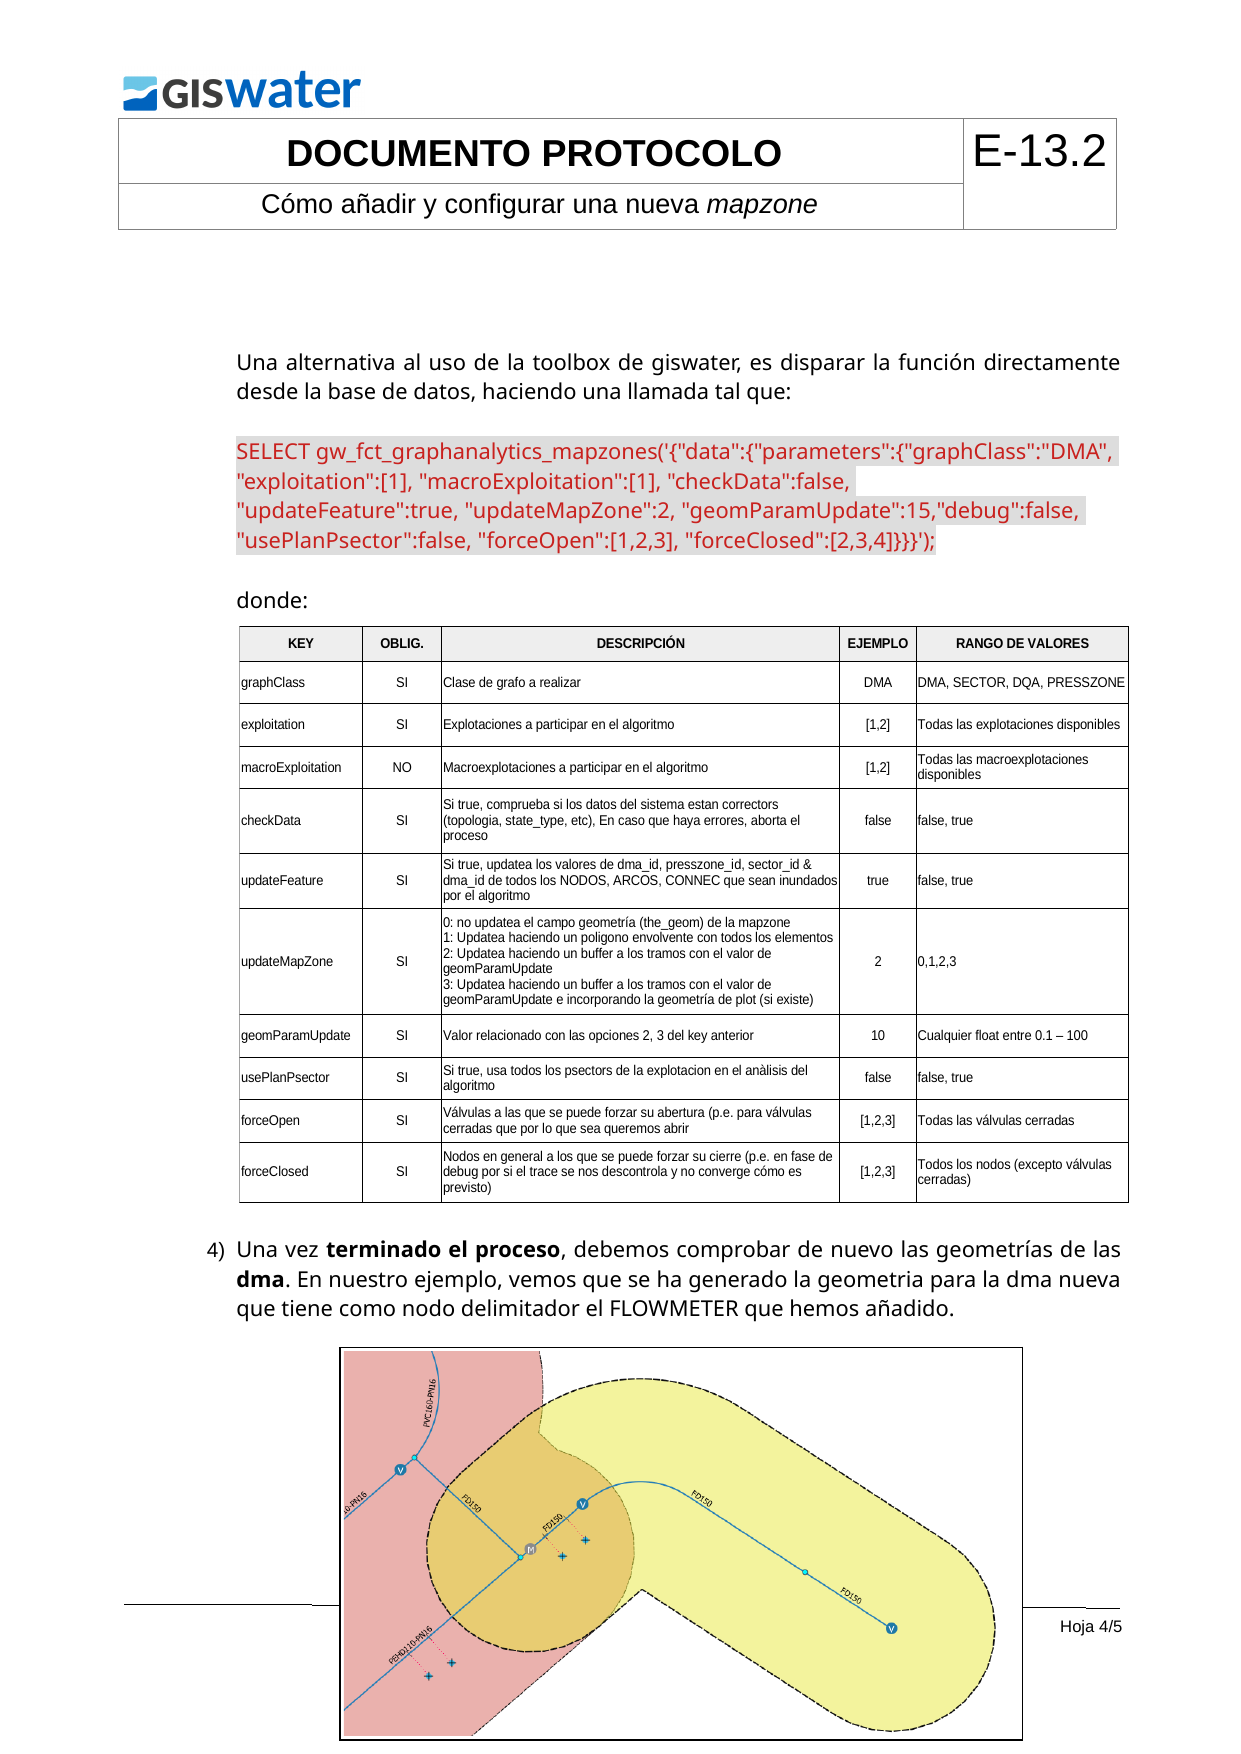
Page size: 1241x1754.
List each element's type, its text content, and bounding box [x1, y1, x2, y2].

list donde: [236, 585, 1122, 615]
list SELECT gw_fct_graphanalytics_mapzones('{"data":{"parameters":{"graphClass":"DMA", "exploitation":[1], "macroExploitation":[1], "checkData":false, [236, 436, 1122, 496]
picture [119, 66, 365, 115]
picture [343, 1351, 1019, 1736]
list "updateFeature":true, "updateMapZone":2, "geomParamUpdate":15,"debug":false, "usePlanPsector":false, "forceOpen":[1,2,3], "forceClosed":[2,3,4]}}}'); [236, 496, 1122, 555]
list Una vez terminado el proceso, debemos comprobar de nuevo las geometrías de las dma. En nuestro ejemplo, vemos que se ha generado la geometria para la dma nueva que tiene como nodo delimitador el FLOWMETER que hemos añadido. [207, 1234, 1122, 1323]
list Una alternativa al uso de la toolbox de giswater, es disparar la función directamente desde la base de datos, haciendo una llamada tal que: [236, 347, 1122, 406]
